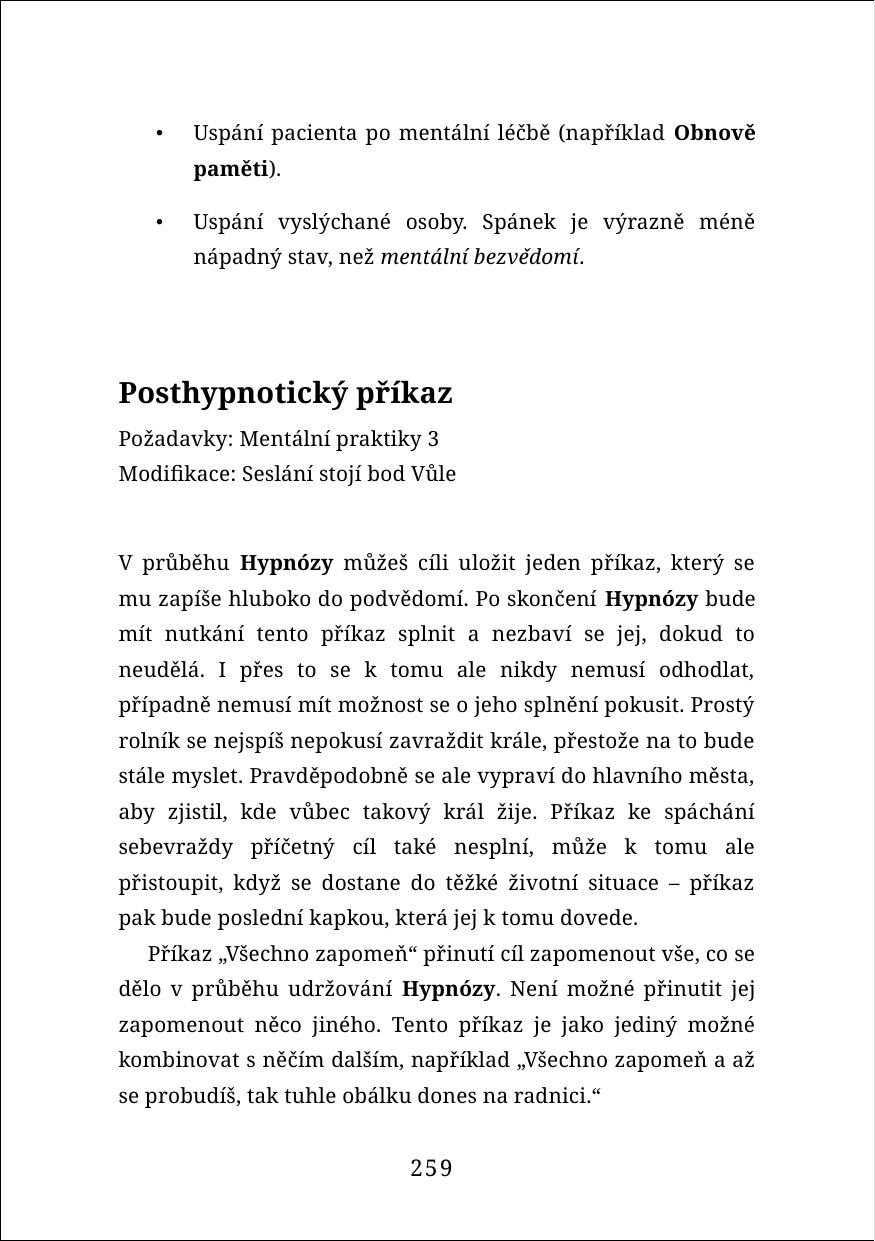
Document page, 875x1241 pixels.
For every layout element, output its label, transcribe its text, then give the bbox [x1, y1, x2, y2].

text V průběhu Hypnózy můžeš cíli uložit jeden příkaz, který se mu zapíše hluboko do podvědomí. Po skončení Hypnózy bude mít nutkání tento příkaz splnit a nezbaví se jej, dokud to neudělá. I přes to se k tomu ale nikdy nemusí odhodlat, případně nemusí mít možnost se o jeho splnění pokusit. Prostý rolník se nejspíš nepokusí zavraždit krále, přestože na to bude stále myslet. Pravděpodobně se ale vypraví do hlavního města, aby zjistil, kde vůbec takový král žije. Příkaz ke spáchání sebevraždy příčetný cíl také nesplní, může k tomu ale přistoupit, když se dostane do těžké životní situace – příkaz pak bude poslední kapkou, která jej k tomu dovede. Příkaz „Všechno zapomeň“ přinutí cíl zapomenout vše, co se dělo v průběhu udržování Hypnózy. Není možné přinutit jej zapomenout něco jiného. Tento příkaz je jako jediný možné kombinovat s něčím dalším, například „Všechno zapomeň a až se probudíš, tak tuhle obálku dones na radnici.“ [118, 548, 756, 1109]
text Požadavky: Mentální praktiky 3 Modifikace: Seslání stojí bod Vůle [118, 424, 756, 523]
list Uspání vyslýchané osoby. Spánek je výrazně méně nápadný stav, než mentální bezvědomí. [156, 207, 756, 271]
list Uspání pacienta po mentální léčbě (například Obnově paměti). [156, 118, 756, 182]
subtitle Posthypnotický příkaz [118, 373, 756, 412]
